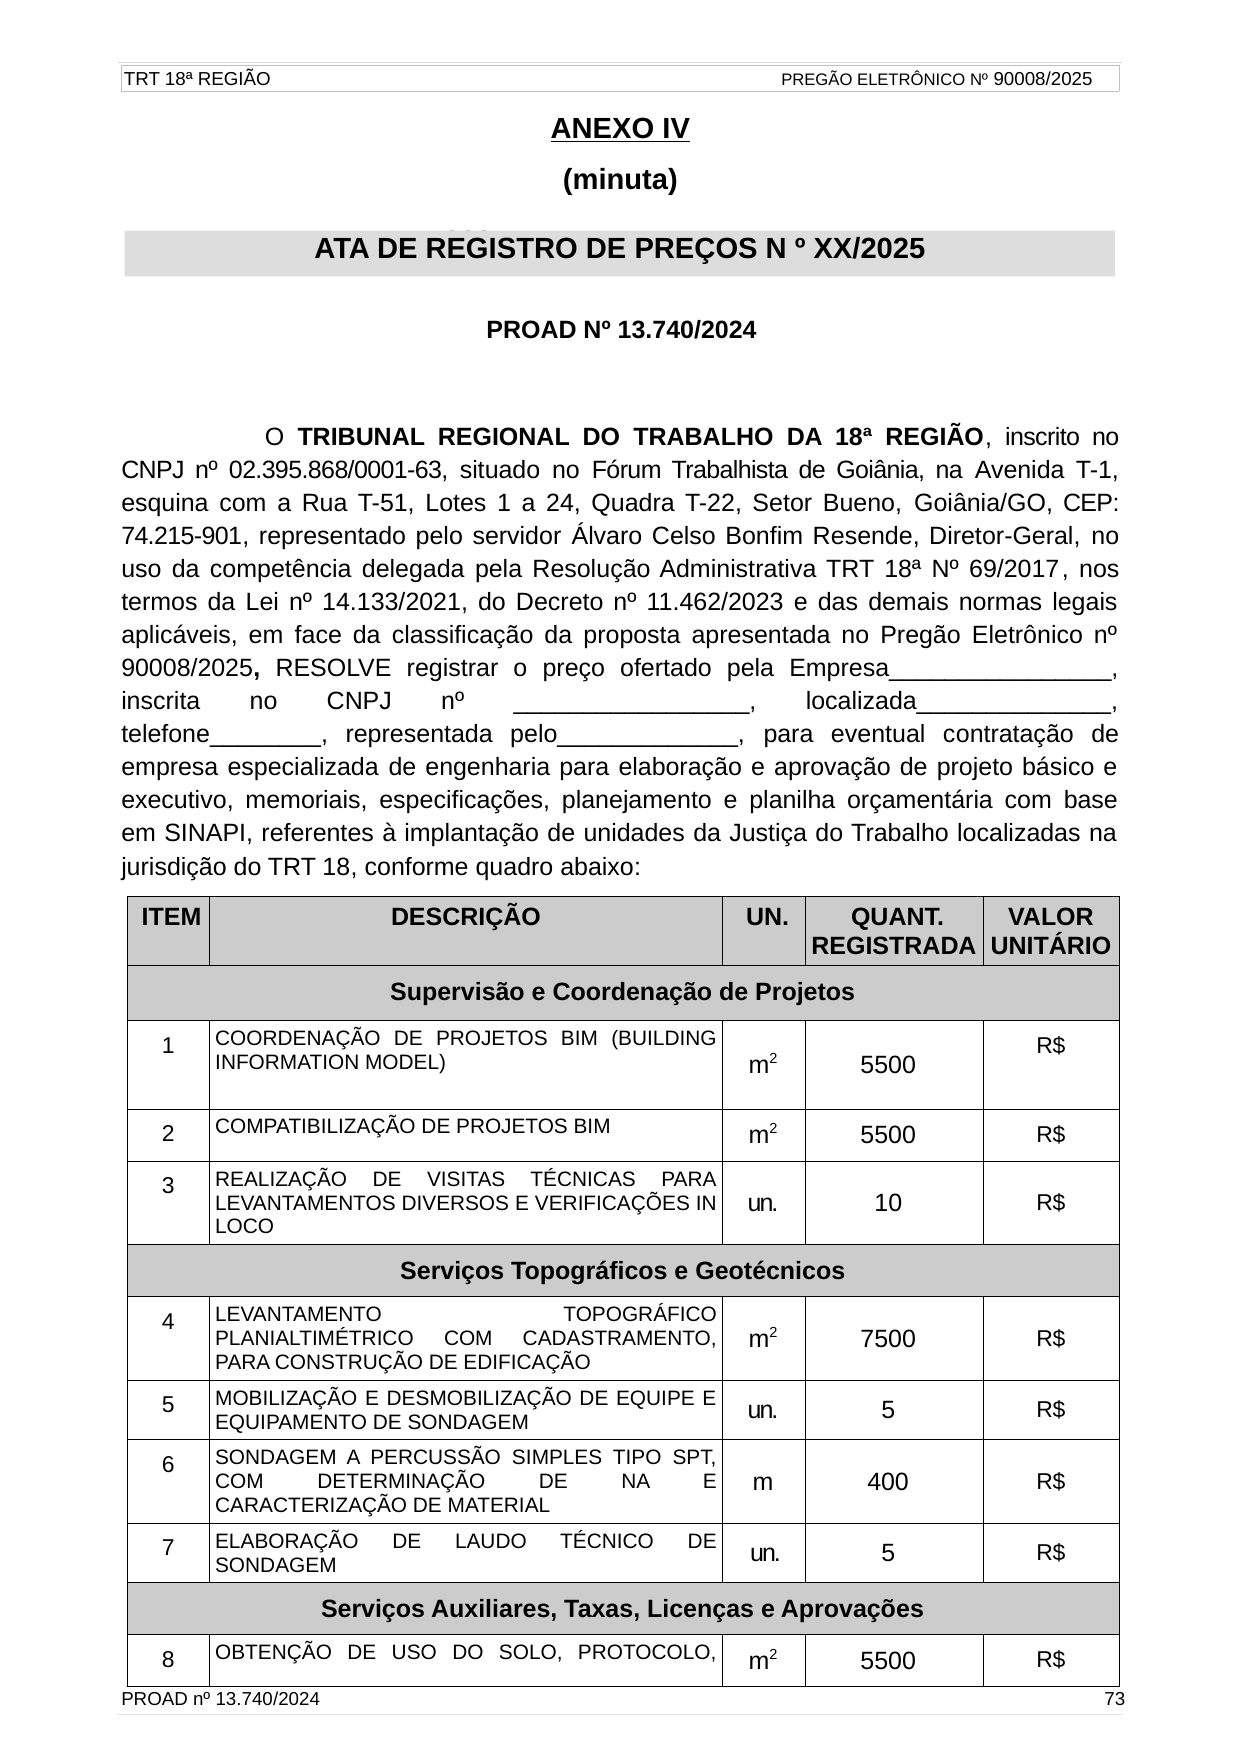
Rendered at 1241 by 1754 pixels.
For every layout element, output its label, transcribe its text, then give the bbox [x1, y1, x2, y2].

table_cell ELABORAÇÃO DE LAUDO TÉCNICO DE SONDAGEM [210, 1524, 722, 1582]
table_cell m2 [723, 1297, 805, 1380]
table_cell un. [723, 1524, 805, 1582]
table_cell 6 [128, 1440, 209, 1523]
table_cell un. [723, 1381, 805, 1439]
table_header UN. [723, 897, 805, 965]
table_cell 7500 [806, 1297, 983, 1380]
table_cell Supervisão e Coordenação de Projetos [128, 966, 1119, 1020]
table_cell 8 [128, 1635, 209, 1686]
text 002ROCESSO Nº 11.267/2019 [121, 224, 1119, 257]
table_cell 5500 [806, 1635, 983, 1686]
table_cell 10 [806, 1162, 983, 1244]
table_cell m2 [723, 1021, 805, 1108]
table_cell LEVANTAMENTO TOPOGRÁFICO PLANIALTIMÉTRICO COM CADASTRAMENTO, PARA CONSTRUÇÃO DE EDIFICAÇÃO [210, 1297, 722, 1380]
table_cell 5 [128, 1381, 209, 1439]
table_cell 5 [806, 1524, 983, 1582]
table_cell Serviços Topográficos e Geotécnicos [128, 1245, 1119, 1296]
table_cell SONDAGEM A PERCUSSÃO SIMPLES TIPO SPT, COM DETERMINAÇÃO DE NA E CARACTERIZAÇÃO DE MATERIAL [210, 1440, 722, 1523]
table_cell R$ [984, 1110, 1119, 1161]
table_cell COMPATIBILIZAÇÃO DE PROJETOS BIM [210, 1110, 722, 1161]
table_cell COORDENAÇÃO DE PROJETOS BIM (BUILDING INFORMATION MODEL) [210, 1021, 722, 1108]
table_cell R$ [984, 1440, 1119, 1523]
table_cell Serviços Auxiliares, Taxas, Licenças e Aprovações [128, 1583, 1119, 1634]
table_header DESCRIÇÃO [210, 897, 722, 965]
text ANEXO IV [121, 112, 1119, 145]
text O TRIBUNAL REGIONAL DO TRABALHO DA 18ª REGIÃO, inscrito no CNPJ nº 02.395.868/0001-63, situado no Fórum Trabalhista de Goiânia, na Avenida T-1, esquina com a Rua T-51, Lotes 1 a 24, Quadra T-22, Setor Bueno, Goiânia/GO, CEP: 74.215-901, representado pelo servidor Álvaro Celso Bonfim Resende, Diretor-Geral, no uso da competência delegada pela Resolução Administrativa TRT 18ª Nº 69/2017, nos termos da Lei nº 14.133/2021, do Decreto nº 11.462/2023 e das demais normas legais aplicáveis, em face da classificação da proposta apresentada no Pregão Eletrônico nº 90008/2025, RESOLVE registrar o preço ofertado pela Empresa________________, inscrita no CNPJ nº _________________, localizada______________, telefone________, representada pelo_____________, para eventual contratação de empresa especializada de engenharia para elaboração e aprovação de projeto básico e executivo, memoriais, especificações, planejamento e planilha orçamentária com base em SINAPI, referentes à implantação de unidades da Justiça do Trabalho localizadas na jurisdição do TRT 18, conforme quadro abaixo: [121, 422, 1119, 880]
table_cell 400 [806, 1440, 983, 1523]
table_cell OBTENÇÃO DE USO DO SOLO, PROTOCOLO, [210, 1635, 722, 1686]
text (minuta) [121, 162, 1119, 195]
table_cell REALIZAÇÃO DE VISITAS TÉCNICAS PARA LEVANTAMENTOS DIVERSOS E VERIFICAÇÕES IN LOCO [210, 1162, 722, 1244]
table_header ITEM [128, 897, 209, 965]
table_cell R$ [984, 1162, 1119, 1244]
table_cell 3 [128, 1162, 209, 1244]
table_cell 5500 [806, 1110, 983, 1161]
table_cell 4 [128, 1297, 209, 1380]
table_cell R$ [984, 1021, 1119, 1108]
table_cell MOBILIZAÇÃO E DESMOBILIZAÇÃO DE EQUIPE E EQUIPAMENTO DE SONDAGEM [210, 1381, 722, 1439]
table_cell 5500 [806, 1021, 983, 1108]
table_cell m [723, 1440, 805, 1523]
table_cell R$ [984, 1524, 1119, 1582]
table_cell R$ [984, 1381, 1119, 1439]
table_cell m2 [723, 1635, 805, 1686]
table_cell 1 [128, 1021, 209, 1108]
table_cell 5 [806, 1381, 983, 1439]
table_cell m2 [723, 1110, 805, 1161]
table_cell 2 [128, 1110, 209, 1161]
table_header QUANT. REGISTRADA [806, 897, 983, 965]
text PROAD Nº 13.740/2024 [121, 316, 1122, 344]
table_cell R$ [984, 1297, 1119, 1380]
table_cell un. [723, 1162, 805, 1244]
table_cell 7 [128, 1524, 209, 1582]
table_header VALOR UNITÁRIO [984, 897, 1119, 965]
table_cell R$ [984, 1635, 1119, 1686]
